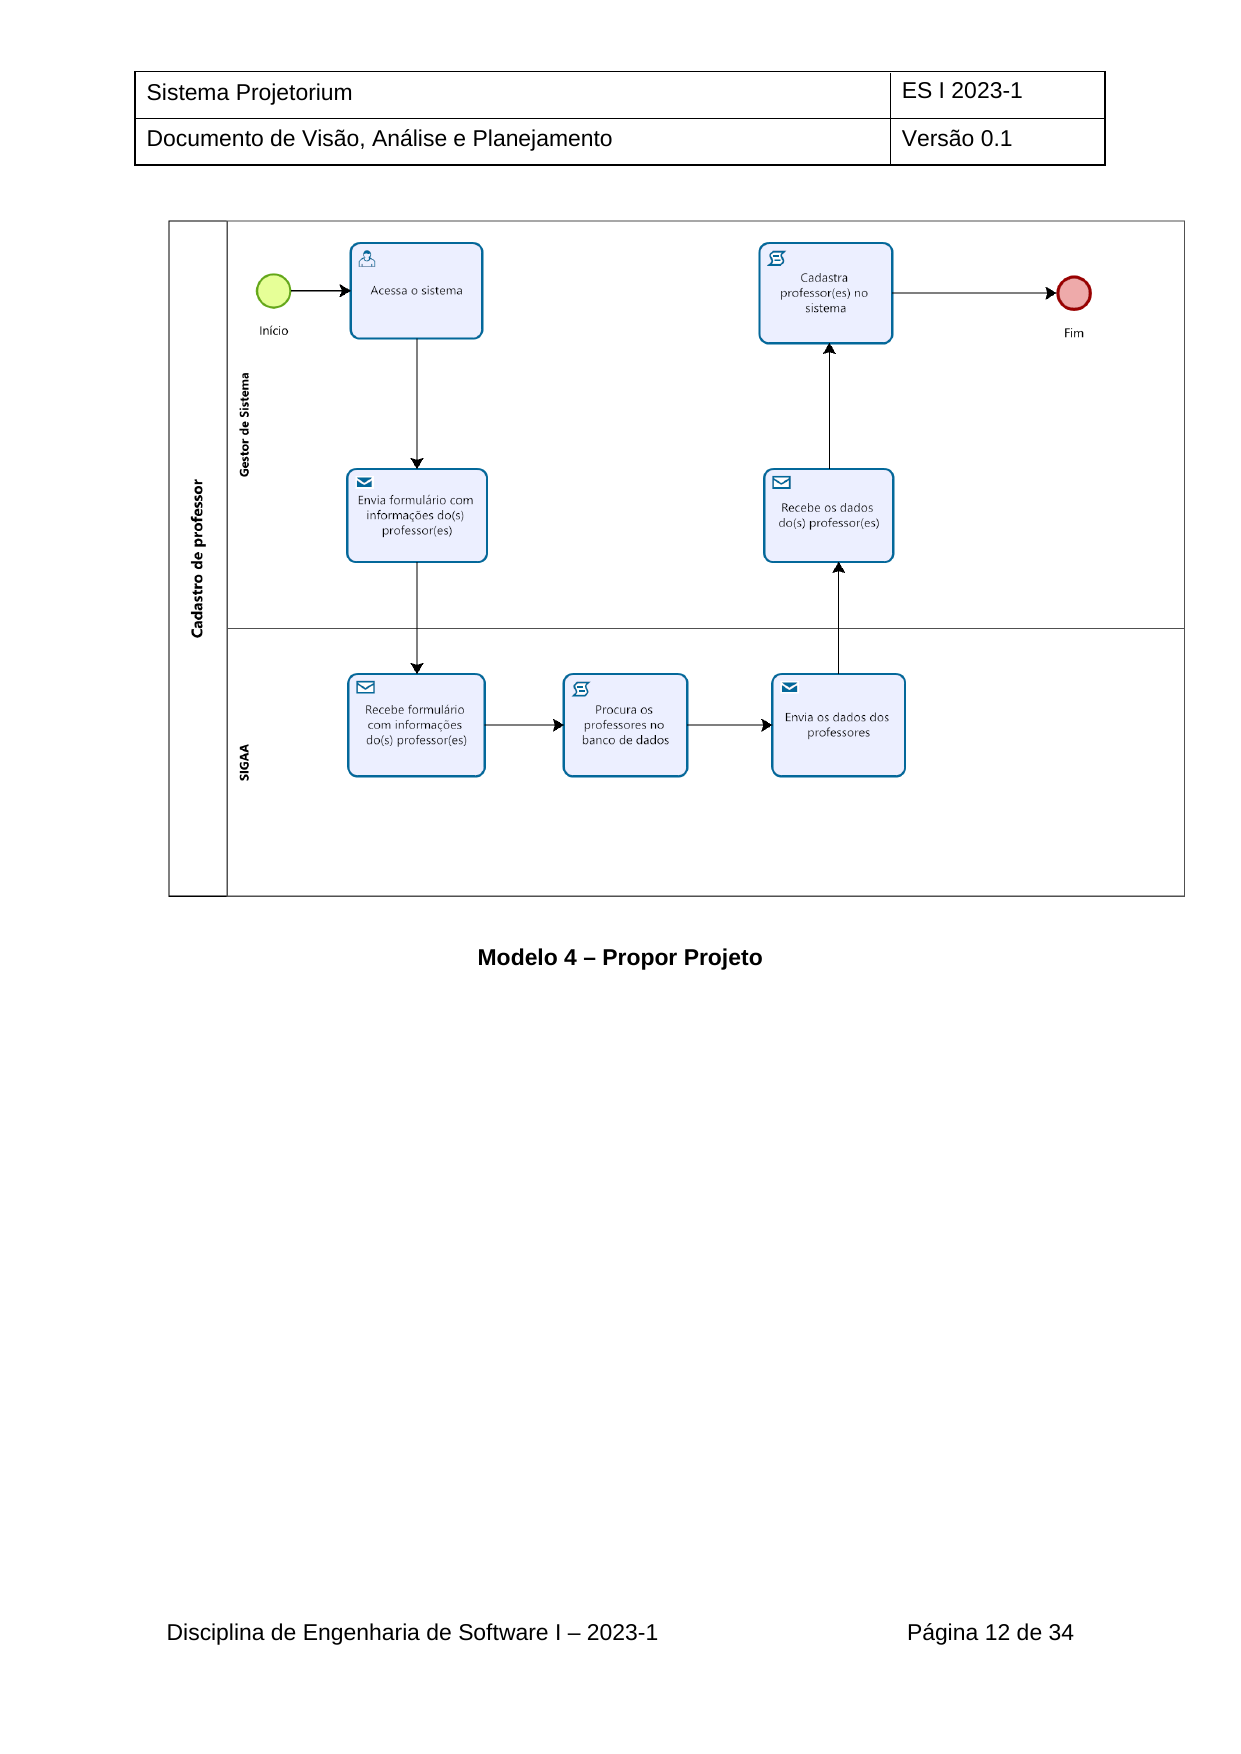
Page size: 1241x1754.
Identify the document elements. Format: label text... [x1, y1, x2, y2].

picture [159, 202, 1196, 906]
text Modelo 4 – Propor Projeto [148, 944, 1092, 971]
